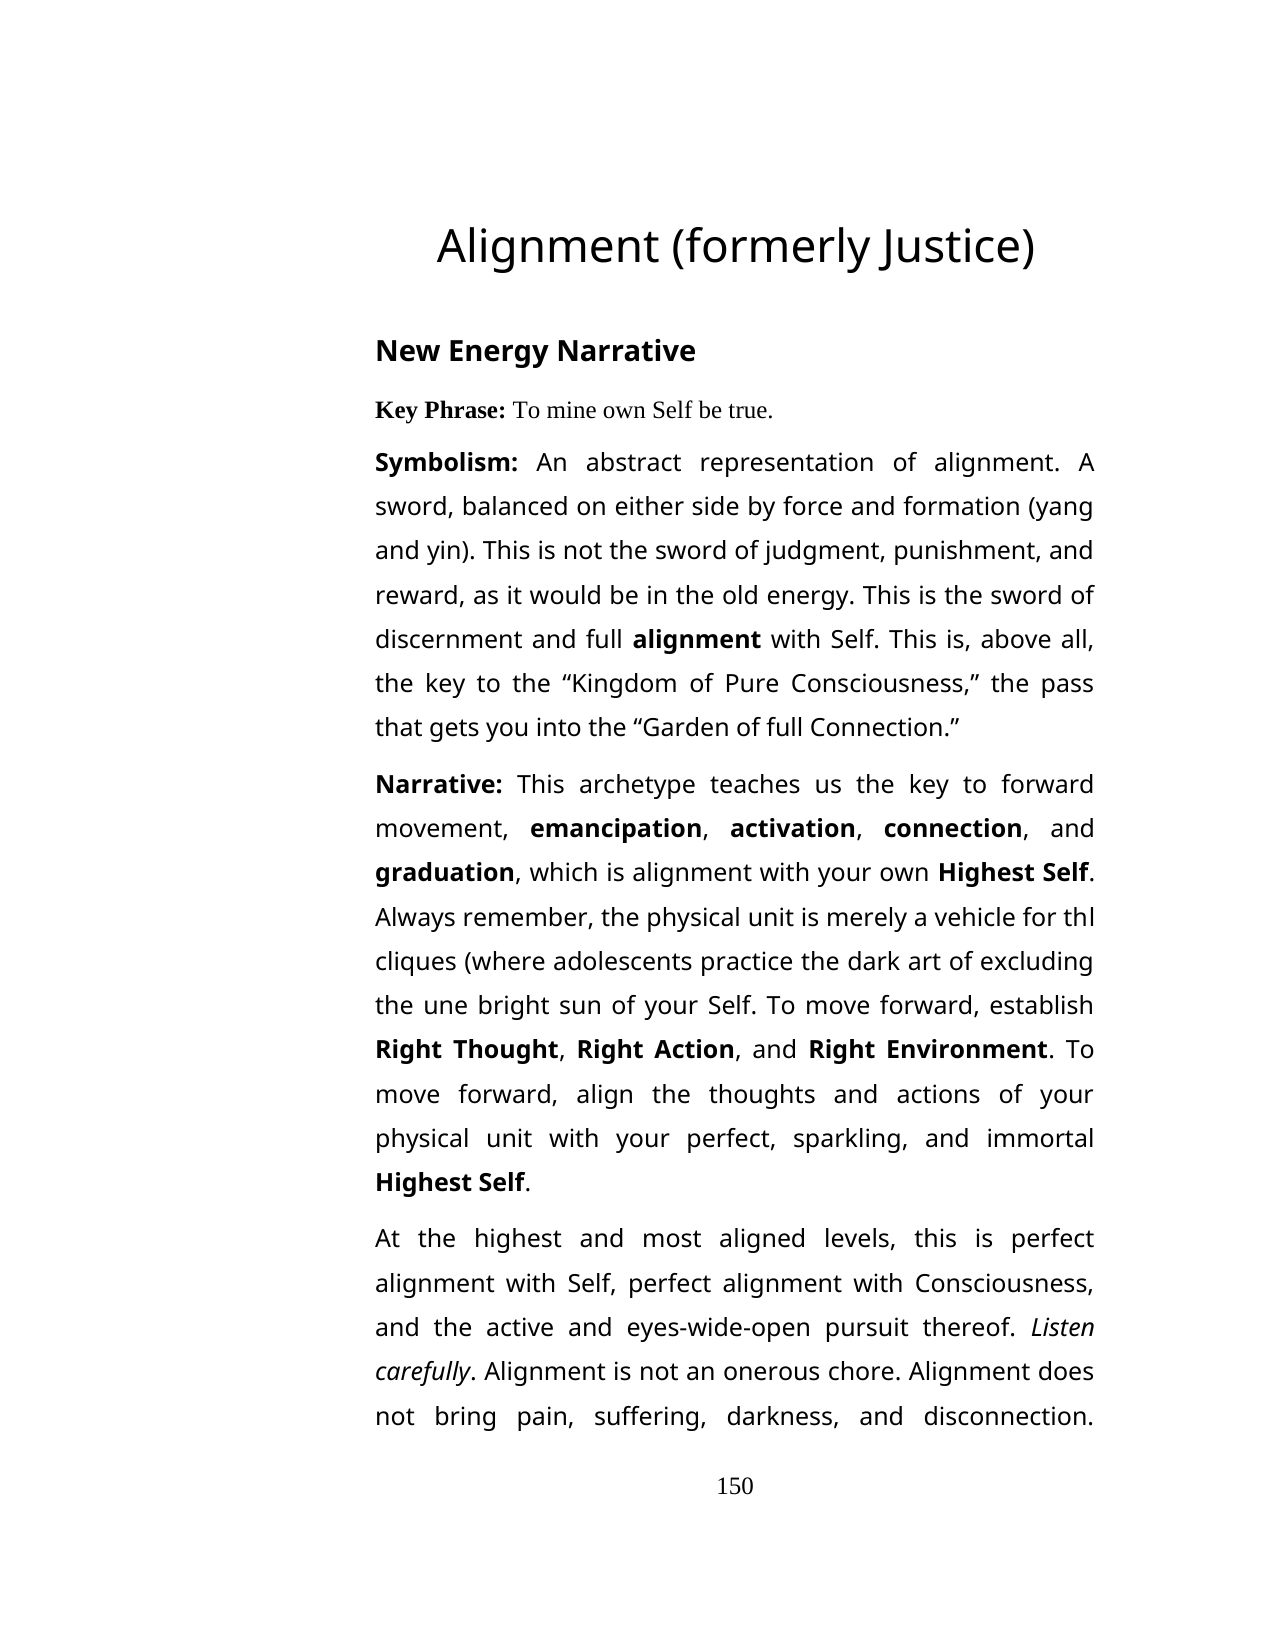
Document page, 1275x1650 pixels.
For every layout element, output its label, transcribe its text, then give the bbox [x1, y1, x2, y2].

subtitle Alignment (formerly Justice) [375, 213, 1097, 276]
text Narrative: This archetype teaches us the key to forward movement, emancipation, activation, connection, and graduation, which is alignment with your own Highest Self. Always remember, the physical unit is merely a vehicle for thl cliques (where adolescents practice the dark art of excluding the une bright sun of your Self. To move forward, establish Right Thought, Right Action, and Right Environment. To move forward, align the thoughts and actions of your physical unit with your perfect, sparkling, and immortal Highest Self. [375, 766, 1095, 1199]
text Key Phrase: To mine own Self be true. [375, 395, 1095, 424]
text Symbolism: An abstract representation of alignment. A sword, balanced on either side by force and formation (yang and yin). This is not the sword of judgment, punishment, and reward, as it would be in the old energy. This is the sword of discernment and full alignment with Self. This is, above all, the key to the “Kingdom of Pure Consciousness,” the pass that gets you into the “Garden of full Connection.” [375, 444, 1095, 744]
subtitle New Energy Narrative [375, 330, 1095, 370]
text At the highest and most aligned levels, this is perfect alignment with Self, perfect alignment with Consciousness, and the active and eyes-wide-open pursuit thereof. Listen carefully. Alignment is not an onerous chore. Alignment does not bring pain, suffering, darkness, and disconnection. [375, 1221, 1095, 1432]
